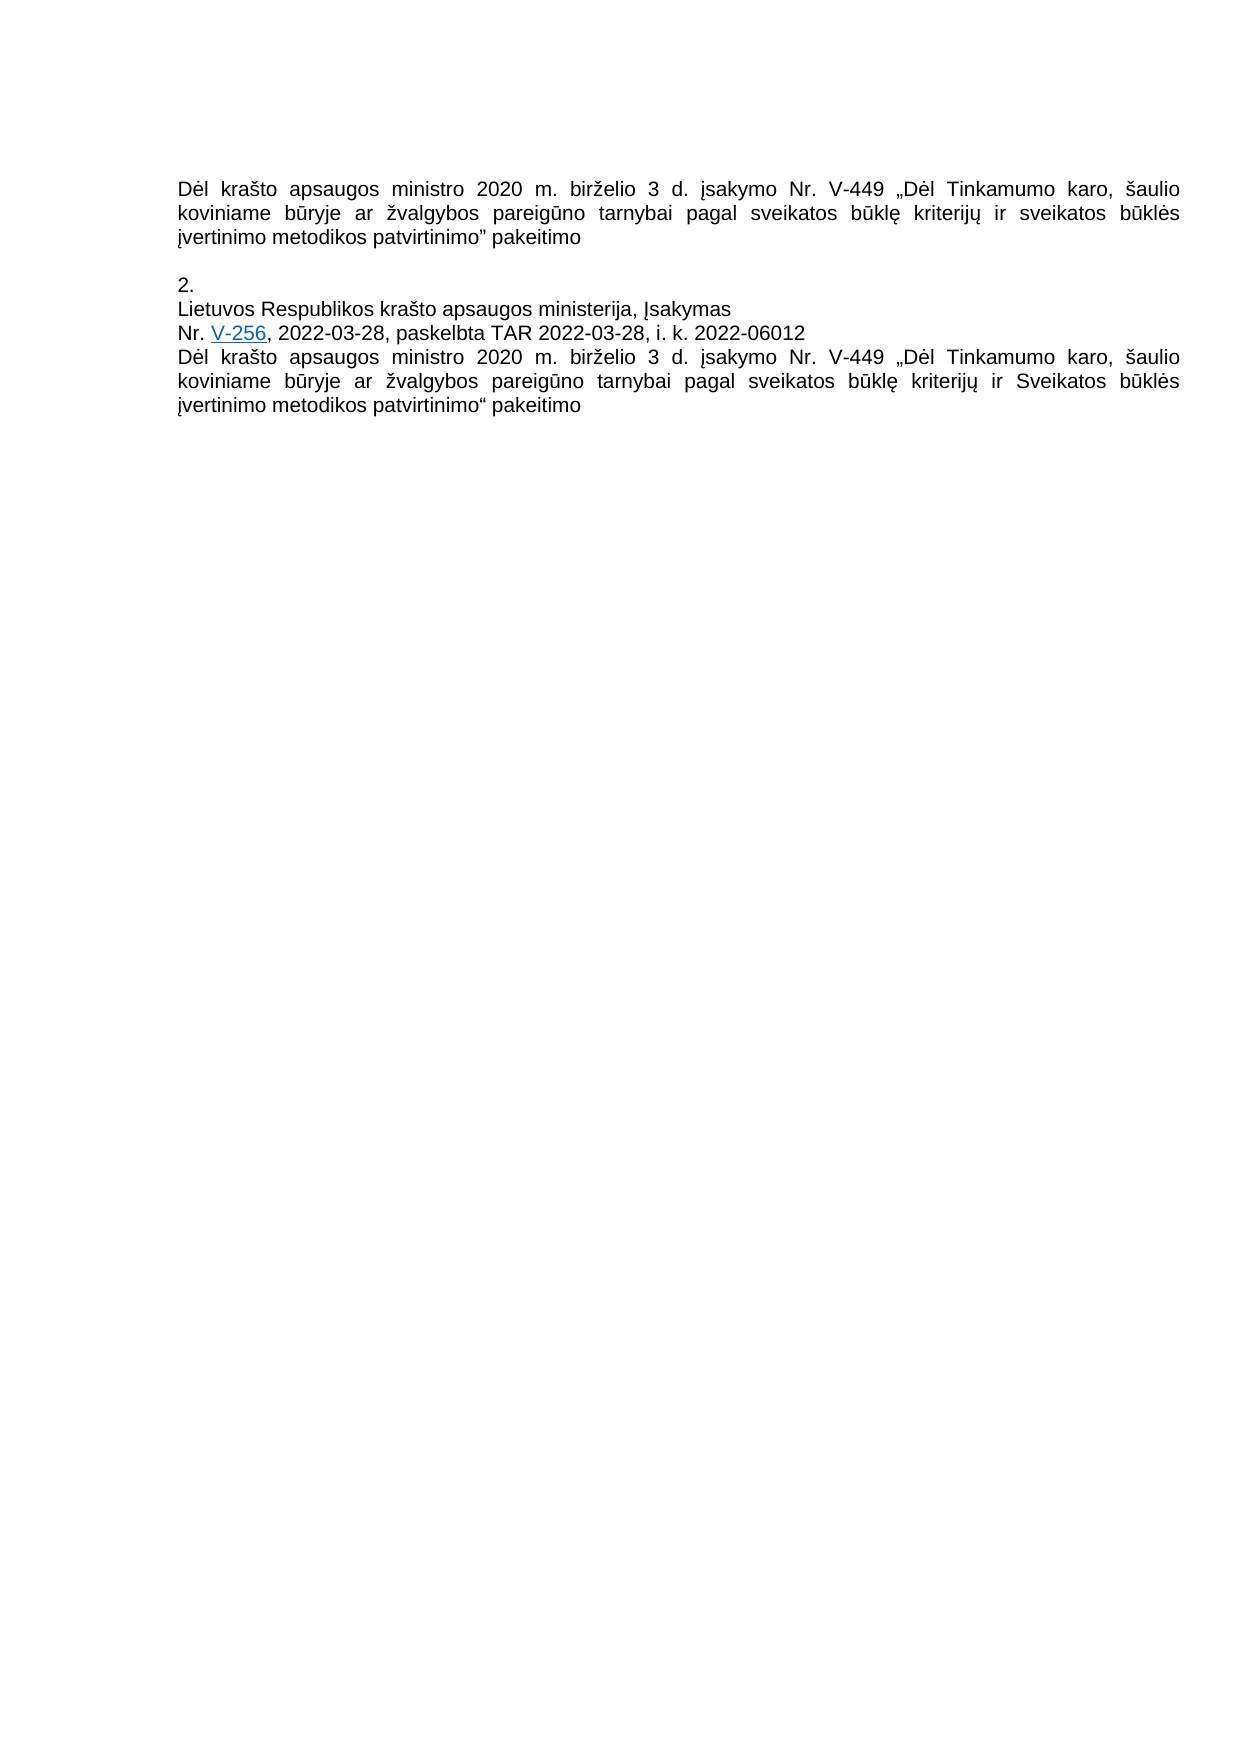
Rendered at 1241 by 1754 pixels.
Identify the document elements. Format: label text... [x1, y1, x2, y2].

text Lietuvos Respublikos krašto apsaugos ministerija, Įsakymas [177, 297, 1181, 321]
text Dėl krašto apsaugos ministro 2020 m. birželio 3 d. įsakymo Nr. V-449 „Dėl Tinkamumo karo, šaulio koviniame būryje ar žvalgybos pareigūno tarnybai pagal sveikatos būklę kriterijų ir sveikatos būklės įvertinimo metodikos patvirtinimo” pakeitimo [177, 177, 1181, 249]
text Dėl krašto apsaugos ministro 2020 m. birželio 3 d. įsakymo Nr. V-449 „Dėl Tinkamumo karo, šaulio koviniame būryje ar žvalgybos pareigūno tarnybai pagal sveikatos būklę kriterijų ir Sveikatos būklės įvertinimo metodikos patvirtinimo“ pakeitimo [177, 345, 1181, 417]
text 2. [177, 273, 1181, 297]
text Nr. V-256, 2022-03-28, paskelbta TAR 2022-03-28, i. k. 2022-06012 [177, 321, 1181, 345]
